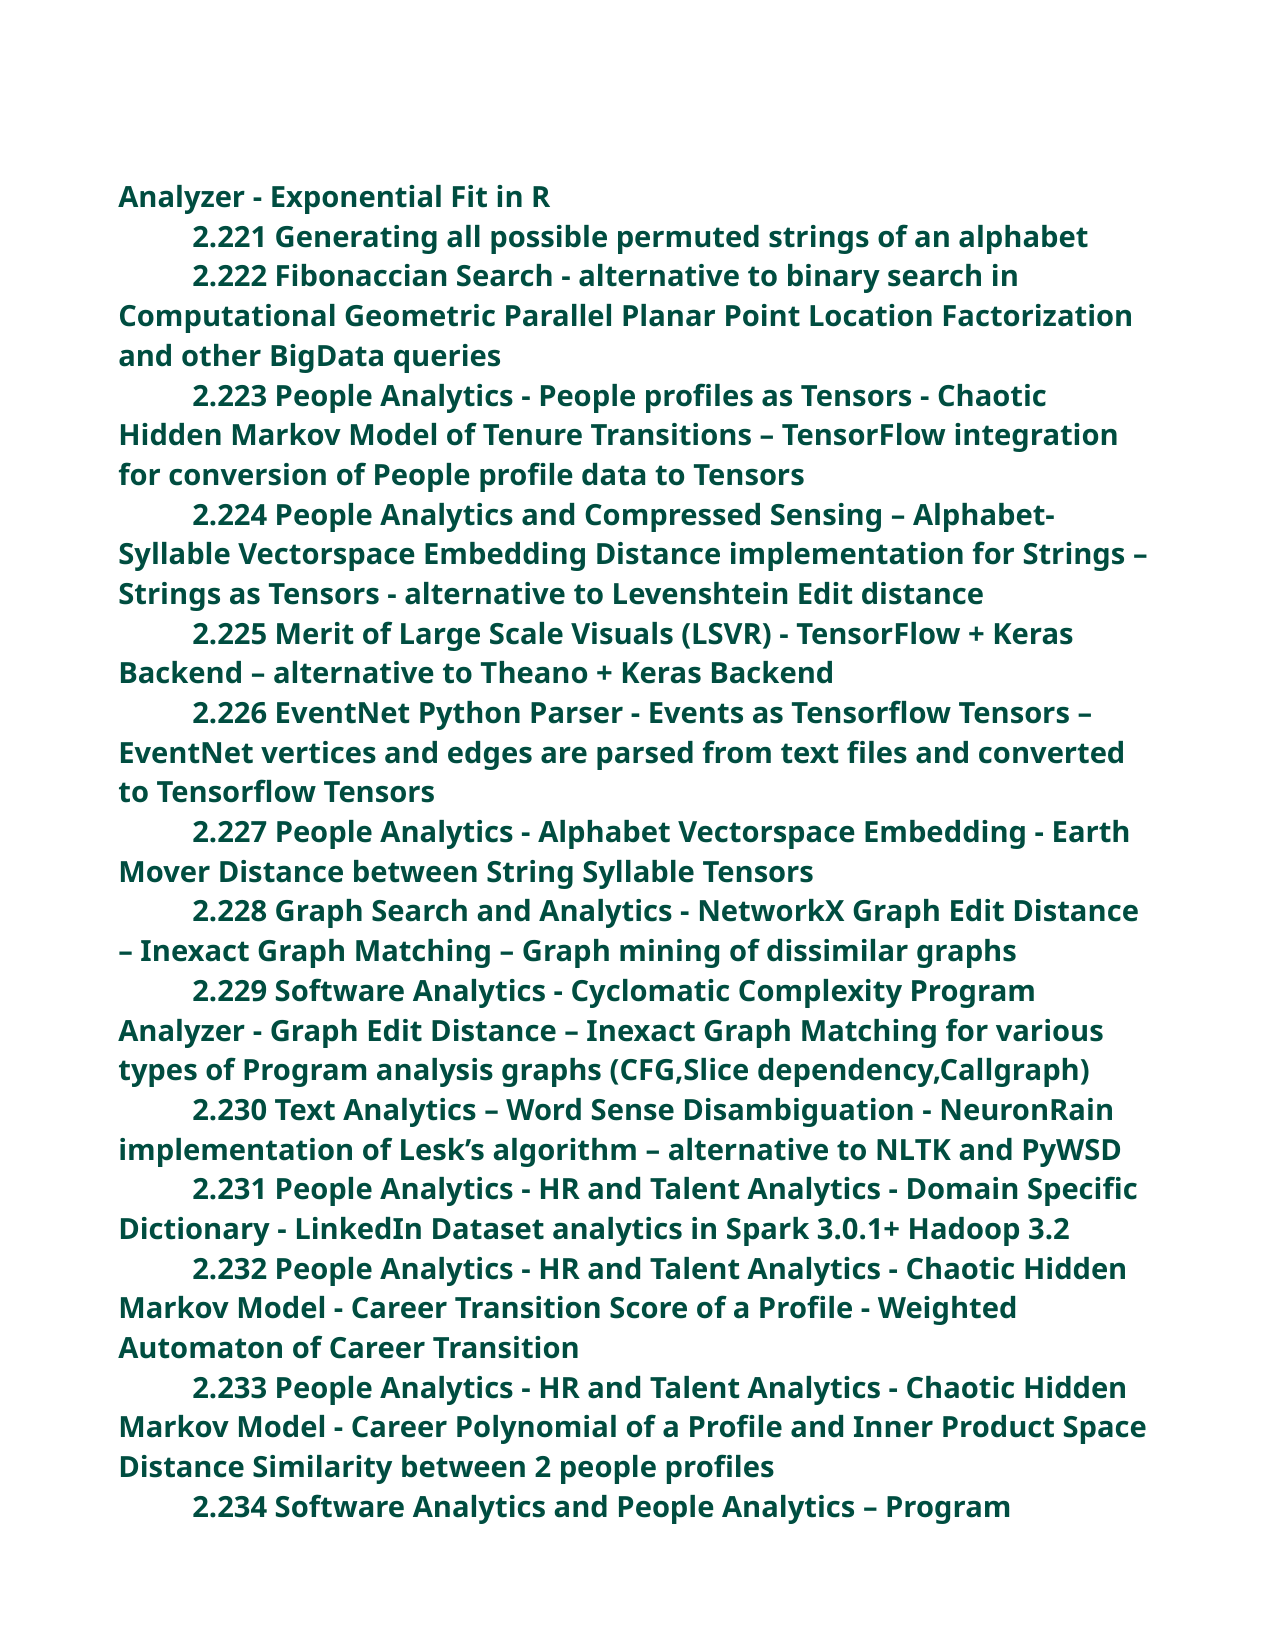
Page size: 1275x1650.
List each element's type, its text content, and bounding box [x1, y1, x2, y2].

text 2.222 Fibonaccian Search - alternative to binary search in Computational Geometric Parallel Planar Point Location Factorization and other BigData queries [118, 256, 1157, 375]
text 2.224 People Analytics and Compressed Sensing – Alphabet-Syllable Vectorspace Embedding Distance implementation for Strings – Strings as Tensors - alternative to Levenshtein Edit distance [118, 494, 1157, 613]
text 2.227 People Analytics - Alphabet Vectorspace Embedding - Earth Mover Distance between String Syllable Tensors [118, 811, 1157, 891]
text 2.228 Graph Search and Analytics - NetworkX Graph Edit Distance – Inexact Graph Matching – Graph mining of dissimilar graphs [118, 891, 1157, 970]
text 2.223 People Analytics - People profiles as Tensors - Chaotic Hidden Markov Model of Tenure Transitions – TensorFlow integration for conversion of People profile data to Tensors [118, 375, 1157, 494]
text 2.230 Text Analytics – Word Sense Disambiguation - NeuronRain implementation of Lesk’s algorithm – alternative to NLTK and PyWSD [118, 1089, 1157, 1168]
text 2.226 EventNet Python Parser - Events as Tensorflow Tensors – EventNet vertices and edges are parsed from text files and converted to Tensorflow Tensors [118, 692, 1157, 811]
text 2.233 People Analytics - HR and Talent Analytics - Chaotic Hidden Markov Model - Career Polynomial of a Profile and Inner Product Space Distance Similarity between 2 people profiles [118, 1367, 1157, 1486]
text 2.229 Software Analytics - Cyclomatic Complexity Program Analyzer - Graph Edit Distance – Inexact Graph Matching for various types of Program analysis graphs (CFG,Slice dependency,Callgraph) [118, 970, 1157, 1089]
text 2.234 Software Analytics and People Analytics – Program [118, 1486, 1157, 1526]
text 2.221 Generating all possible permuted strings of an alphabet [118, 216, 1157, 256]
text 2.232 People Analytics - HR and Talent Analytics - Chaotic Hidden Markov Model - Career Transition Score of a Profile - Weighted Automaton of Career Transition [118, 1248, 1157, 1367]
text 2.225 Merit of Large Scale Visuals (LSVR) - TensorFlow + Keras Backend – alternative to Theano + Keras Backend [118, 613, 1157, 692]
text Analyzer - Exponential Fit in R [118, 176, 1157, 216]
text 2.231 People Analytics - HR and Talent Analytics - Domain Specific Dictionary - LinkedIn Dataset analytics in Spark 3.0.1+ Hadoop 3.2 [118, 1168, 1157, 1248]
